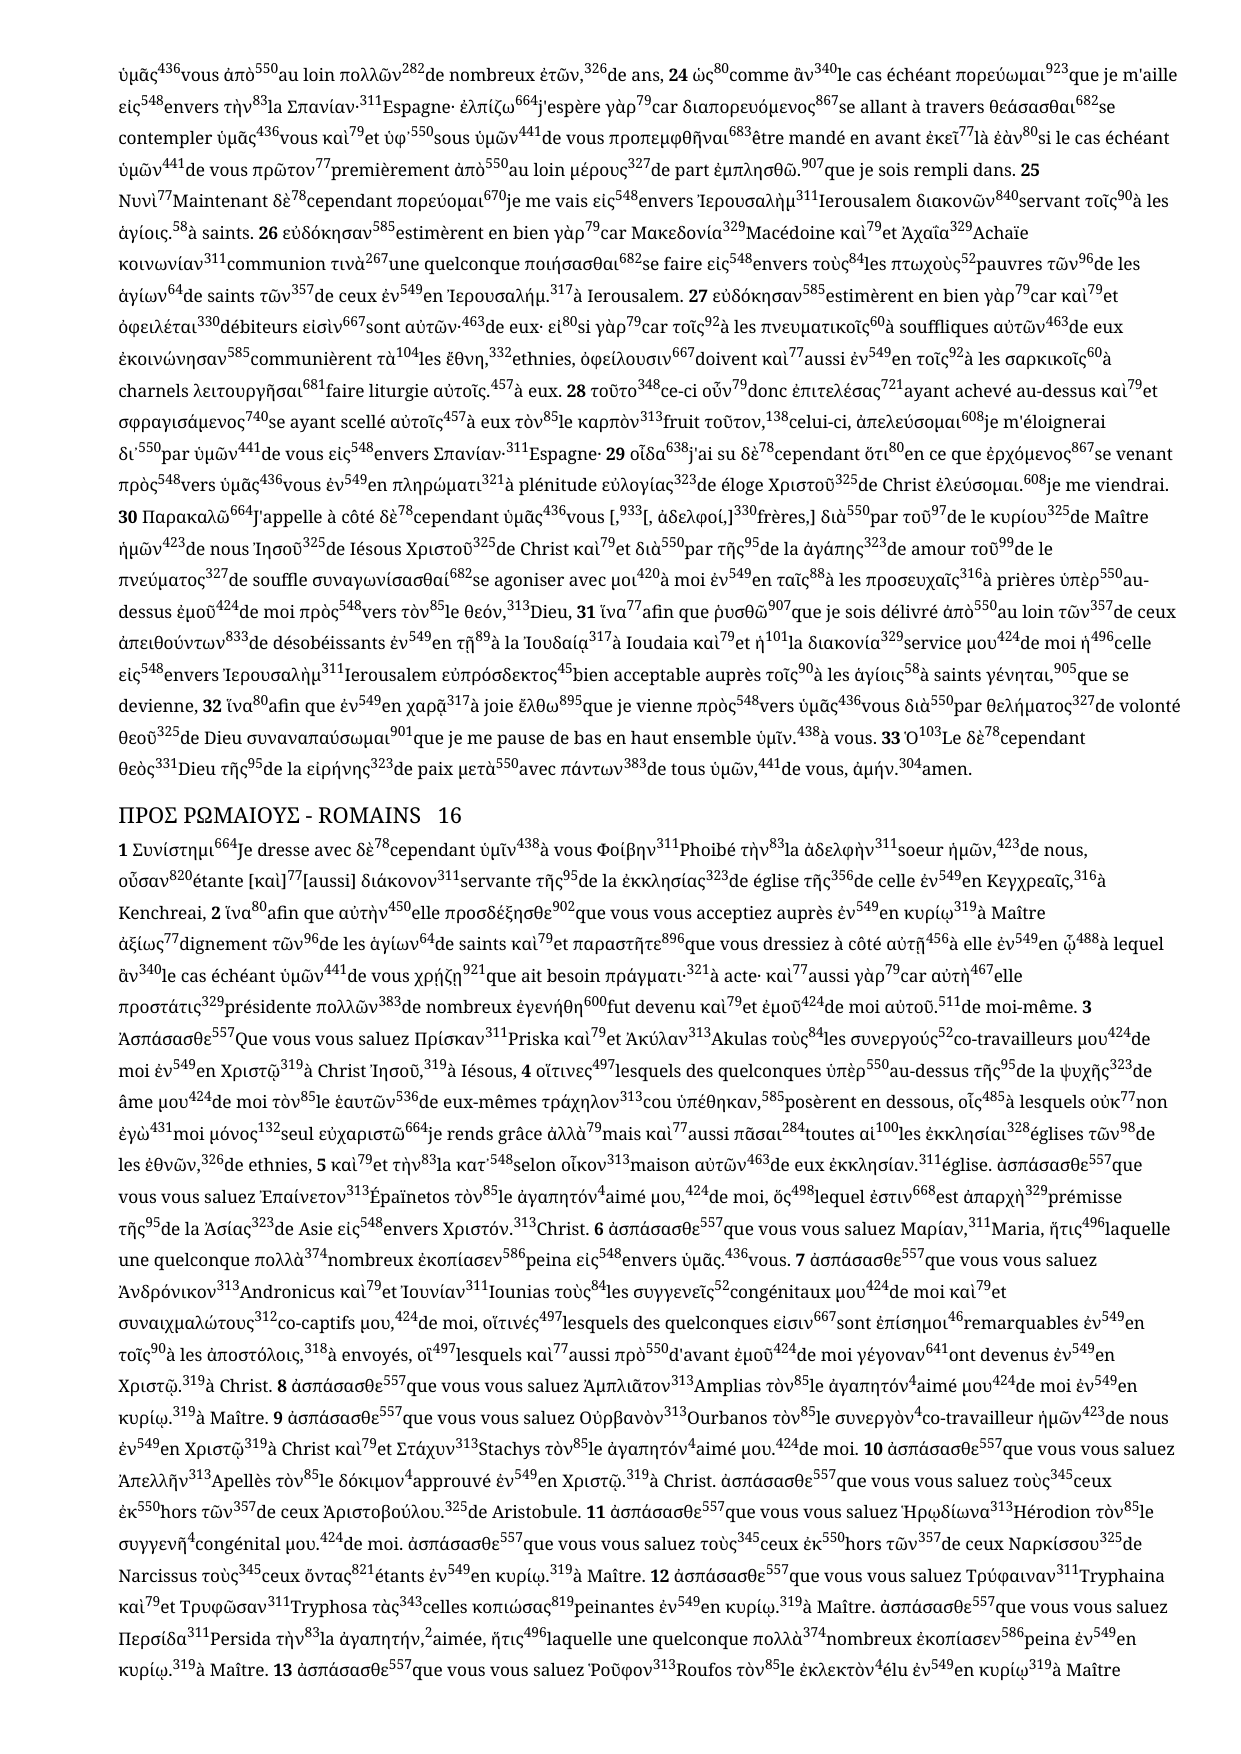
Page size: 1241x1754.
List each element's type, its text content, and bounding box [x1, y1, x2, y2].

text ΠΡΟΣ ΡΩΜΑΙΟΥΣ - ROMAINS 16 [118, 799, 1181, 829]
text 1 Ὀφείλομεν663Nous devons δὲ78cependant ἡμεῖς430nous οἱ102les δυνατοὶ70puissants τὰ86les ἀσθενήματα314infirmités τῶν96de les ἀδυνάτων64de impuissants βαστάζειν689mettre en charge καὶ79et μὴ77ne pas ἑαυτοῖς508à nous-mêmes ἀρέσκειν.689plaire. 2 ἕκαστος390chacun ἡμῶν423de nous τῷ352à celui πλησίον77prochain ἀρεσκέτω572plaise εἰς548envers τὸ87le ἀγαθὸν55bon πρὸς548vers οἰκοδομήν·311édification en maison· 3 καὶ77aussi γὰρ79car ὁ103le Χριστὸς331Christ οὐχ77non ἑαυτῷ533à lui-même ἤρεσεν,586plut, ἀλλὰ79mais καθὼς77de haut en bas comme γέγραπται·654a été graphé· οἱ102les ὀνειδισμοὶ330réprobations τῶν357de ceux ὀνειδιζόντων833de réprouvants σε437toi ἐπέπεσαν585tombèrent dessus ἐπ᾽548sur ἐμέ.417moi. 4 ὅσα499autant lesquels γὰρ79car προεγράφη,600fut graphé d'avance, εἰς548envers τὴν83la ἡμετέραν216notre διδασκαλίαν311enseignement ἐγράφη,600fut graphé, ἵνα80afin que διὰ550par τῆς95de la ὑπομονῆς323de résistance καὶ79et διὰ550par τῆς95de la παρακλήσεως323de appel à côté τῶν94de les γραφῶν322de graphes τὴν83la ἐλπίδα311espérance ἔχωμεν.916que nous ayons. 5 ὁ103le δὲ78cependant θεὸς331Dieu τῆς95de la ὑπομονῆς323de résistance καὶ79et τῆς95de la παρακλήσεως323de appel à côté δῴη694que donne ὑμῖν438à vous τὸ87le αὐτὸ348même φρονεῖν689penser ἐν549en ἀλλήλοις502à les uns les autres κατὰ548selon Χριστὸν313Christ Ἰησοῦν,313Iésous, 6 ἵνα80afin que ὁμοθυμαδὸν77en même fureur ἐν549en ἑνὶ187à un στόματι321à bouche δοξάζητε918que vous glorifiiez τὸν85le θεὸν313Dieu καὶ79et πατέρα313père τοῦ97de le κυρίου325de Maître ἡμῶν423de nous Ἰησοῦ325de Iésous Χριστοῦ.325de Christ. 7 Διὸ79C'est pourquoi προσλαμβάνεσθε573que vous vous prenez auprès ἀλλήλους,501les uns les autres, καθὼς77de haut en bas comme καὶ77aussi ὁ103le Χριστὸς331Christ προσελάβετο592se prit auprès ὑμᾶς436vous εἰς548envers δόξαν311gloire τοῦ97de le θεοῦ.325de Dieu. 8 λέγω664je dis γὰρ79car Χριστὸν313Christ διάκονον313serviteur γεγενῆσθαι688avoir été devenu περιτομῆς323de circoncision ὑπὲρ550au-dessus ἀληθείας323de vérité θεοῦ,325de Dieu, εἰς548envers τὸ348ce βεβαιῶσαι681affermir τὰς82les ἐπαγγελίας310promesses τῶν96de les πατέρων,324de pères, 9 τὰ86les δὲ78cependant ἔθνη314ethnies ὑπὲρ550au-dessus ἐλέους327de miséricorde δοξάσαι681glorifier τὸν85le θεόν,313Dieu, καθὼς77de haut en bas comme γέγραπται·654a été graphé· διὰ548par le fait de τοῦτο348ce-ci ἐξομολογήσομαί608je m'avouerai à l'excès σοι439à toi ἐν549en ἔθνεσιν320à ethnies καὶ79et τῷ93à le ὀνόματί321à nom σου442de toi ψαλῶ.602je psalmodierai. 10 καὶ79et πάλιν77de nouveau λέγει·668dit· εὐφράνθητε,562soyez réjouis, ἔθνη,338ethnies, μετὰ550avec τοῦ97de le λαοῦ325de peuple αὐτοῦ.464de lui. 11 καὶ79et πάλιν·77de nouveau· αἰνεῖτε,569louez, πάντα292tous τὰ110les ἔθνη,338ethnies, τὸν85le κύριον313Maître καὶ79et ἐπαινεσάτωσαν555surlouent αὐτὸν452lui πάντες286tous οἱ102les λαοί.330peuples. 12 καὶ79et πάλιν77de nouveau Ἠσαΐας331Ésaïa λέγει·668dit· ἔσται612se sera ἡ101la ῥίζα329racine τοῦ97de le Ἰεσσαὶ325de Iessai καὶ79et ὁ364celui ἀνιστάμενος867se redressant ἄρχειν689originer ἐθνῶν,326de ethnies, ἐπ᾽549sur αὐτῷ458à lui ἔθνη332ethnies ἐλπιοῦσιν.605espéreront. 13 Ὁ103Le δὲ78cependant θεὸς331Dieu τῆς95de la ἐλπίδος323de espérance πληρώσαι694que fasse plénitude ὑμᾶς436vous πάσης279de toute χαρᾶς323de joie καὶ79et εἰρήνης323de paix ἐν549en τῷ354à ce πιστεύειν,689croire, εἰς548envers τὸ348ce περισσεύειν689surabonder ὑμᾶς436vous ἐν549en τῇ89à la ἐλπίδι317à espérance ἐν549en δυνάμει317à puissance πνεύματος327de souffle ἁγίου.18de saint. 14 Πέπεισμαι650J'ai été persuadé δέ,78cependant, ἀδελφοί336frères μου,424de moi, καὶ77aussi αὐτὸς513moi-même ἐγὼ431moi περὶ550autour ὑμῶν441de vous ὅτι80en ce que καὶ77aussi αὐτοὶ523vous-mêmes μεστοί46pleins ἐστε665vous êtes ἀγαθωσύνης,323de bonté, πεπληρωμένοι812ayants étés faits plénitude πάσης279de toute [τῆς]95[de la] γνώσεως,323de connaissance, δυνάμενοι866se pouvants καὶ77aussi ἀλλήλους501les uns les autres νουθετεῖν.689admonester. 15 τολμηρότερον77avec plus d'audace δὲ78cependant ἔγραψα582je graphai ὑμῖν438à vous ἀπὸ550au loin μέρους327de part ὡς80comme ἐπαναμιμνῄσκων840remémorant sur ὑμᾶς436vous διὰ548par le fait de τὴν83la χάριν311grâce τὴν344celle δοθεῖσάν742ayante étée donnée μοι420à moi ὑπὸ550sous τοῦ97de le θεοῦ325de Dieu 16 εἰς548envers τὸ348ce εἶναί689être με417moi λειτουργὸν313liturge Χριστοῦ325de Christ Ἰησοῦ325de Iésous εἰς548envers τὰ86les ἔθνη,314ethnies, ἱερουργοῦντα822travaillant au sanctuaire τὸ87le εὐαγγέλιον315évangile τοῦ97de le θεοῦ,325de Dieu, ἵνα80afin que γένηται905que se devienne ἡ101la προσφορὰ329offrande τῶν98de les ἐθνῶν326de ethnies εὐπρόσδεκτος,45bien acceptable auprès, ἡγιασμένη811ayante étée sanctifiée ἐν549en πνεύματι321à souffle ἁγίῳ.12à saint. 17 ἔχω664j'ai οὖν79donc [τὴν]83[la] καύχησιν311vanterie ἐν549en Χριστῷ319à Christ Ἰησοῦ319à Iésous τὰ347ces πρὸς548vers τὸν85le θεόν·313Dieu· 18 οὐ77non γὰρ79car τολμήσω602j'oserai τι375un quelconque λαλεῖν689bavarder ὧν493de lesquels οὐ77non κατειργάσατο592se mit au travail complètement Χριστὸς331Christ δι᾽550par ἐμοῦ424de moi εἰς548envers ὑπακοὴν311écoute soumise ἐθνῶν,326de ethnies, λόγῳ319à discours καὶ79et ἔργῳ,321à travail, 19 ἐν549en δυνάμει317à puissance σημείων326de signes καὶ79et τεράτων,326de prodiges, ἐν549en δυνάμει317à puissance πνεύματος327de souffle [θεοῦ]·325[de Dieu]· ὥστε80de sorte que με417moi ἀπὸ550au loin Ἰερουσαλὴμ323de Ierousalem καὶ79et κύκλῳ77en cercle μέχρι552jusqu'à τοῦ99de le Ἰλλυρικοῦ327de Illyricum πεπληρωκέναι686avoir fait plénitude τὸ87le εὐαγγέλιον315évangile τοῦ97de le Χριστοῦ,325de Christ, 20 οὕτως77ainsi δὲ78cependant φιλοτιμούμενον849se affectionnant valoriser εὐαγγελίζεσθαι690se évangéliser οὐχ77non ὅπου80là où ὠνομάσθη600fut nommé Χριστός,331Christ, ἵνα80afin que μὴ79ne pas ἐπ᾽548sur ἀλλότριον115d'autrui θεμέλιον313fondement οἰκοδομῶ,917que j'édifie en maison, 21 ἀλλὰ79mais καθὼς77de haut en bas comme γέγραπται·654a été graphé· οἷς485à lesquels οὐκ77non ἀνηγγέλη600fut annoncé de bas en haut περὶ550autour αὐτοῦ464de lui ὄψονται,611se verront, καὶ79et οἳ497lesquels οὐκ77non ἀκηκόασιν641ont écouté συνήσουσιν.605comprendront. 22 Διὸ79C'est pourquoi καὶ77aussi ἐνεκοπτόμην633j'étais incisé τὰ347ces πολλὰ374nombreux τοῦ360de ce ἐλθεῖν681venir πρὸς548vers ὑμᾶς·436vous· 23 νυνὶ77maintenant δὲ78cependant μηκέτι77ne pas plus τόπον313lieu ἔχων840ayant ἐν549en τοῖς92à les κλίμασιν320à climats τούτοις,145à ces-ci, ἐπιποθίαν311sur-désir δὲ78cependant ἔχων840ayant τοῦ360de ce ἐλθεῖν681venir πρὸς548vers ὑμᾶς436vous ἀπὸ550au loin πολλῶν282de nombreux ἐτῶν,326de ans, 24 ὡς80comme ἂν340le cas échéant πορεύωμαι923que je m'aille εἰς548envers τὴν83la Σπανίαν·311Espagne· ἐλπίζω664j'espère γὰρ79car διαπορευόμενος867se allant à travers θεάσασθαι682se contempler ὑμᾶς436vous καὶ79et ὑφ᾽550sous ὑμῶν441de vous προπεμφθῆναι683être mandé en avant ἐκεῖ77là ἐὰν80si le cas échéant ὑμῶν441de vous πρῶτον77premièrement ἀπὸ550au loin μέρους327de part ἐμπλησθῶ.907que je sois rempli dans. 25 Νυνὶ77Maintenant δὲ78cependant πορεύομαι670je me vais εἰς548envers Ἰερουσαλὴμ311Ierousalem διακονῶν840servant τοῖς90à les ἁγίοις.58à saints. 26 εὐδόκησαν585estimèrent en bien γὰρ79car Μακεδονία329Macédoine καὶ79et Ἀχαΐα329Achaïe κοινωνίαν311communion τινὰ267une quelconque ποιήσασθαι682se faire εἰς548envers τοὺς84les πτωχοὺς52pauvres τῶν96de les ἁγίων64de saints τῶν357de ceux ἐν549en Ἰερουσαλήμ.317à Ierousalem. 27 εὐδόκησαν585estimèrent en bien γὰρ79car καὶ79et ὀφειλέται330débiteurs εἰσὶν667sont αὐτῶν·463de eux· εἰ80si γὰρ79car τοῖς92à les πνευματικοῖς60à souffliques αὐτῶν463de eux ἐκοινώνησαν585communièrent τὰ104les ἔθνη,332ethnies, ὀφείλουσιν667doivent καὶ77aussi ἐν549en τοῖς92à les σαρκικοῖς60à charnels λειτουργῆσαι681faire liturgie αὐτοῖς.457à eux. 28 τοῦτο348ce-ci οὖν79donc ἐπιτελέσας721ayant achevé au-dessus καὶ79et σφραγισάμενος740se ayant scellé αὐτοῖς457à eux τὸν85le καρπὸν313fruit τοῦτον,138celui-ci, ἀπελεύσομαι608je m'éloignerai δι᾽550par ὑμῶν441de vous εἰς548envers Σπανίαν·311Espagne· 29 οἶδα638j'ai su δὲ78cependant ὅτι80en ce que ἐρχόμενος867se venant πρὸς548vers ὑμᾶς436vous ἐν549en πληρώματι321à plénitude εὐλογίας323de éloge Χριστοῦ325de Christ ἐλεύσομαι.608je me viendrai. 30 Παρακαλῶ664J'appelle à côté δὲ78cependant ὑμᾶς436vous [,933[, ἀδελφοί,]330frères,] διὰ550par τοῦ97de le κυρίου325de Maître ἡμῶν423de nous Ἰησοῦ325de Iésous Χριστοῦ325de Christ καὶ79et διὰ550par τῆς95de la ἀγάπης323de amour τοῦ99de le πνεύματος327de souffle συναγωνίσασθαί682se agoniser avec μοι420à moi ἐν549en ταῖς88à les προσευχαῖς316à prières ὑπὲρ550au-dessus ἐμοῦ424de moi πρὸς548vers τὸν85le θεόν,313Dieu, 31 ἵνα77afin que ῥυσθῶ907que je sois délivré ἀπὸ550au loin τῶν357de ceux ἀπειθούντων833de désobéissants ἐν549en τῇ89à la Ἰουδαίᾳ317à Ioudaia καὶ79et ἡ101la διακονία329service μου424de moi ἡ496celle εἰς548envers Ἰερουσαλὴμ311Ierousalem εὐπρόσδεκτος45bien acceptable auprès τοῖς90à les ἁγίοις58à saints γένηται,905que se devienne, 32 ἵνα80afin que ἐν549en χαρᾷ317à joie ἔλθω895que je vienne πρὸς548vers ὑμᾶς436vous διὰ550par θελήματος327de volonté θεοῦ325de Dieu συναναπαύσωμαι901que je me pause de bas en haut ensemble ὑμῖν.438à vous. 33 Ὁ103Le δὲ78cependant θεὸς331Dieu τῆς95de la εἰρήνης323de paix μετὰ550avec πάντων383de tous ὑμῶν,441de vous, ἀμήν.304amen. [118, 59, 1181, 781]
text 1 Συνίστημι664Je dresse avec δὲ78cependant ὑμῖν438à vous Φοίβην311Phoibé τὴν83la ἀδελφὴν311soeur ἡμῶν,423de nous, οὖσαν820étante [καὶ]77[aussi] διάκονον311servante τῆς95de la ἐκκλησίας323de église τῆς356de celle ἐν549en Κεγχρεαῖς,316à Kenchreai, 2 ἵνα80afin que αὐτὴν450elle προσδέξησθε902que vous vous acceptiez auprès ἐν549en κυρίῳ319à Maître ἀξίως77dignement τῶν96de les ἁγίων64de saints καὶ79et παραστῆτε896que vous dressiez à côté αὐτῇ456à elle ἐν549en ᾧ488à lequel ἂν340le cas échéant ὑμῶν441de vous χρῄζῃ921que ait besoin πράγματι·321à acte· καὶ77aussi γὰρ79car αὐτὴ467elle προστάτις329présidente πολλῶν383de nombreux ἐγενήθη600fut devenu καὶ79et ἐμοῦ424de moi αὐτοῦ.511de moi-même. 3 Ἀσπάσασθε557Que vous vous saluez Πρίσκαν311Priska καὶ79et Ἀκύλαν313Akulas τοὺς84les συνεργούς52co-travailleurs μου424de moi ἐν549en Χριστῷ319à Christ Ἰησοῦ,319à Iésous, 4 οἵτινες497lesquels des quelconques ὑπὲρ550au-dessus τῆς95de la ψυχῆς323de âme μου424de moi τὸν85le ἑαυτῶν536de eux-mêmes τράχηλον313cou ὑπέθηκαν,585posèrent en dessous, οἷς485à lesquels οὐκ77non ἐγὼ431moi μόνος132seul εὐχαριστῶ664je rends grâce ἀλλὰ79mais καὶ77aussi πᾶσαι284toutes αἱ100les ἐκκλησίαι328églises τῶν98de les ἐθνῶν,326de ethnies, 5 καὶ79et τὴν83la κατ᾽548selon οἶκον313maison αὐτῶν463de eux ἐκκλησίαν.311église. ἀσπάσασθε557que vous vous saluez Ἐπαίνετον313Épaïnetos τὸν85le ἀγαπητόν4aimé μου,424de moi, ὅς498lequel ἐστιν668est ἀπαρχὴ329prémisse τῆς95de la Ἀσίας323de Asie εἰς548envers Χριστόν.313Christ. 6 ἀσπάσασθε557que vous vous saluez Μαρίαν,311Maria, ἥτις496laquelle une quelconque πολλὰ374nombreux ἐκοπίασεν586peina εἰς548envers ὑμᾶς.436vous. 7 ἀσπάσασθε557que vous vous saluez Ἀνδρόνικον313Andronicus καὶ79et Ἰουνίαν311Iounias τοὺς84les συγγενεῖς52congénitaux μου424de moi καὶ79et συναιχμαλώτους312co-captifs μου,424de moi, οἵτινές497lesquels des quelconques εἰσιν667sont ἐπίσημοι46remarquables ἐν549en τοῖς90à les ἀποστόλοις,318à envoyés, οἳ497lesquels καὶ77aussi πρὸ550d'avant ἐμοῦ424de moi γέγοναν641ont devenus ἐν549en Χριστῷ.319à Christ. 8 ἀσπάσασθε557que vous vous saluez Ἀμπλιᾶτον313Amplias τὸν85le ἀγαπητόν4aimé μου424de moi ἐν549en κυρίῳ.319à Maître. 9 ἀσπάσασθε557que vous vous saluez Οὐρβανὸν313Ourbanos τὸν85le συνεργὸν4co-travailleur ἡμῶν423de nous ἐν549en Χριστῷ319à Christ καὶ79et Στάχυν313Stachys τὸν85le ἀγαπητόν4aimé μου.424de moi. 10 ἀσπάσασθε557que vous vous saluez Ἀπελλῆν313Apellès τὸν85le δόκιμον4approuvé ἐν549en Χριστῷ.319à Christ. ἀσπάσασθε557que vous vous saluez τοὺς345ceux ἐκ550hors τῶν357de ceux Ἀριστοβούλου.325de Aristobule. 11 ἀσπάσασθε557que vous vous saluez Ἡρῳδίωνα313Hérodion τὸν85le συγγενῆ4congénital μου.424de moi. ἀσπάσασθε557que vous vous saluez τοὺς345ceux ἐκ550hors τῶν357de ceux Ναρκίσσου325de Narcissus τοὺς345ceux ὄντας821étants ἐν549en κυρίῳ.319à Maître. 12 ἀσπάσασθε557que vous vous saluez Τρύφαιναν311Tryphaina καὶ79et Τρυφῶσαν311Tryphosa τὰς343celles κοπιώσας819peinantes ἐν549en κυρίῳ.319à Maître. ἀσπάσασθε557que vous vous saluez Περσίδα311Persida τὴν83la ἀγαπητήν,2aimée, ἥτις496laquelle une quelconque πολλὰ374nombreux ἐκοπίασεν586peina ἐν549en κυρίῳ.319à Maître. 13 ἀσπάσασθε557que vous vous saluez Ῥοῦφον313Roufos τὸν85le ἐκλεκτὸν4élu ἐν549en κυρίῳ319à Maître καὶ79et τὴν83la μητέρα311mère αὐτοῦ464de lui καὶ79et ἐμοῦ.424de moi. 14 ἀσπάσασθε557que vous vous saluez Ἀσύγκριτον,313Asyncritos, Φλέγοντα,313Phlégonta, Ἑρμῆν,313Hermès, Πατροβᾶν,313Patrobas, Ἑρμᾶν313Hermas καὶ79et τοὺς84les σὺν549avec αὐτοῖς457à eux ἀδελφούς.312frères. 15 ἀσπάσασθε557que vous vous saluez Φιλόλογον313Philologue καὶ79et Ἰουλίαν,311Ioulia, Νηρέα313Nereus καὶ79et τὴν83la ἀδελφὴν311soeur αὐτοῦ,464de lui, καὶ79et Ὀλυμπᾶν313Olympas καὶ79et τοὺς84les σὺν549avec αὐτοῖς457à eux πάντας268tous ἁγίους.52saints. 16 ἀσπάσασθε557que vous vous saluez ἀλλήλους501les uns les autres ἐν549en φιλήματι321à embrassade ἁγίῳ.12à saint. ἀσπάζονται673se saluent ὑμᾶς436vous αἱ100les ἐκκλησίαι328églises πᾶσαι284toutes τοῦ97de le Χριστοῦ.325de Christ. 17 Παρακαλῶ664J'appelle à côté δὲ78cependant ὑμᾶς,436vous, ἀδελφοί,336frères, σκοπεῖν689viser τοὺς345ceux τὰς82les διχοστασίας310dissensions καὶ79et τὰ86les σκάνδαλα314scandales παρὰ548à côté τὴν83la διδαχὴν311enseignement ἣν478laquelle ὑμεῖς447vous ἐμάθετε583vous apprîtes ποιοῦντας,821faisants, καὶ79et ἐκκλίνετε569déclinez ἀπ᾽550au loin αὐτῶν·463de eux· 18 οἱ102les γὰρ79car τοιοῦτοι363tels τῷ91à le κυρίῳ319à Maître ἡμῶν423de nous Χριστῷ319à Christ οὐ77non δουλεύουσιν667sont esclaves ἀλλὰ79mais τῇ89à la ἑαυτῶν536de eux-mêmes κοιλίᾳ,317à cavité ventrale, καὶ79et διὰ550par τῆς95de la χρηστολογίας323de discours utile bon καὶ79et εὐλογίας323de éloge ἐξαπατῶσιν667appâtent d'excès τὰς82les καρδίας310coeurs τῶν96de les ἀκάκων.64de sans malices. 19 ἡ101la γὰρ79car ὑμῶν441de vous ὑπακοὴ329écoute soumise εἰς548envers πάντας372tous ἀφίκετο·592se arriva au loin· ἐφ᾽549sur ὑμῖν438à vous οὖν79donc χαίρω,664je suis de joie, θέλω664je veux δὲ78cependant ὑμᾶς436vous σοφοὺς31sages εἶναι689être εἰς548envers τὸ87le ἀγαθόν,55bon, ἀκεραίους31sans mélanges δὲ78cependant εἰς548envers τὸ87le κακόν.55malicieux. 20 ὁ103le δὲ78cependant θεὸς331Dieu τῆς95de la εἰρήνης323de paix συντρίψει606broiera ensemble τὸν85le σατανᾶν313Satanas ὑπὸ548sous τοὺς84les πόδας312pieds ὑμῶν441de vous ἐν549en τάχει.321à vitesse. Ἡ101La χάρις329grâce τοῦ97de le κυρίου325de Maître ἡμῶν423de nous Ἰησοῦ325de Iésous μεθ᾽550avec ὑμῶν.441de vous. 21 Ἀσπάζεται674Se salue ὑμᾶς436vous Τιμόθεος331Timotheos ὁ103le συνεργός22co-travailleur μου424de moi καὶ79et Λούκιος331Loukios καὶ79et Ἰάσων331Iason καὶ79et Σωσίπατρος331Sosipater οἱ102les συγγενεῖς70congénitaux μου.424de moi. 22 ἀσπάζομαι670je me salue ὑμᾶς436vous ἐγὼ431moi Τέρτιος331Tertius ὁ364celui γράψας721ayant graphé τὴν83la ἐπιστολὴν311épître ἐν549en κυρίῳ.319à Maître. 23 ἀσπάζεται674se salue ὑμᾶς436vous Γάϊος331Gaios ὁ103le ξένος22étranger μου424de moi καὶ79et ὅλης279de toute entière τῆς95de la ἐκκλησίας.323de église. ἀσπάζεται674se salue ὑμᾶς436vous Ἔραστος331Érastos ὁ103le οἰκονόμος331légiste de maison τῆς95de la πόλεως323de cité καὶ79et Κούαρτος331Kouartos ὁ103le ἀδελφός.331frère. [933[ 24 25 Τῷ352à Celui δὲ78cependant δυναμένῳ855à se pouvant ὑμᾶς436vous στηρίξαι681fixer κατὰ548selon τὸ87le εὐαγγέλιόν315évangile μου424de moi καὶ79et τὸ87le κήρυγμα315annonce Ἰησοῦ325de Iésous Χριστοῦ,325de Christ, κατὰ548selon ἀποκάλυψιν311découverte μυστηρίου327de mystère χρόνοις318à temps αἰωνίοις9à éternels σεσιγημένου,809de ayant été gardé le silence, 26 φανερωθέντος754de ayant été rendu visible δὲ78cependant νῦν77maintenant διά550par τε79en outre γραφῶν322de graphes προφητικῶν13de prophétiques κατ᾽548selon ἐπιταγὴν311mandat τοῦ97de le αἰωνίου16de éternel θεοῦ325de Dieu εἰς548envers ὑπακοὴν311écoute soumise πίστεως323de croyance εἰς548envers πάντα270tous τὰ86les ἔθνη314ethnies γνωρισθέντος,756de ayant été fait connaître, 27 μόνῳ121à seul σοφῷ10à sage θεῷ,319à Dieu, διὰ550par Ἰησοῦ325de Iésous Χριστοῦ,325de Christ, ᾧ486à lequel ἡ101la δόξα329gloire εἰς548envers τοὺς84les αἰῶνας,312ères, ἀμήν.304amen. ]934] [118, 834, 1181, 1682]
